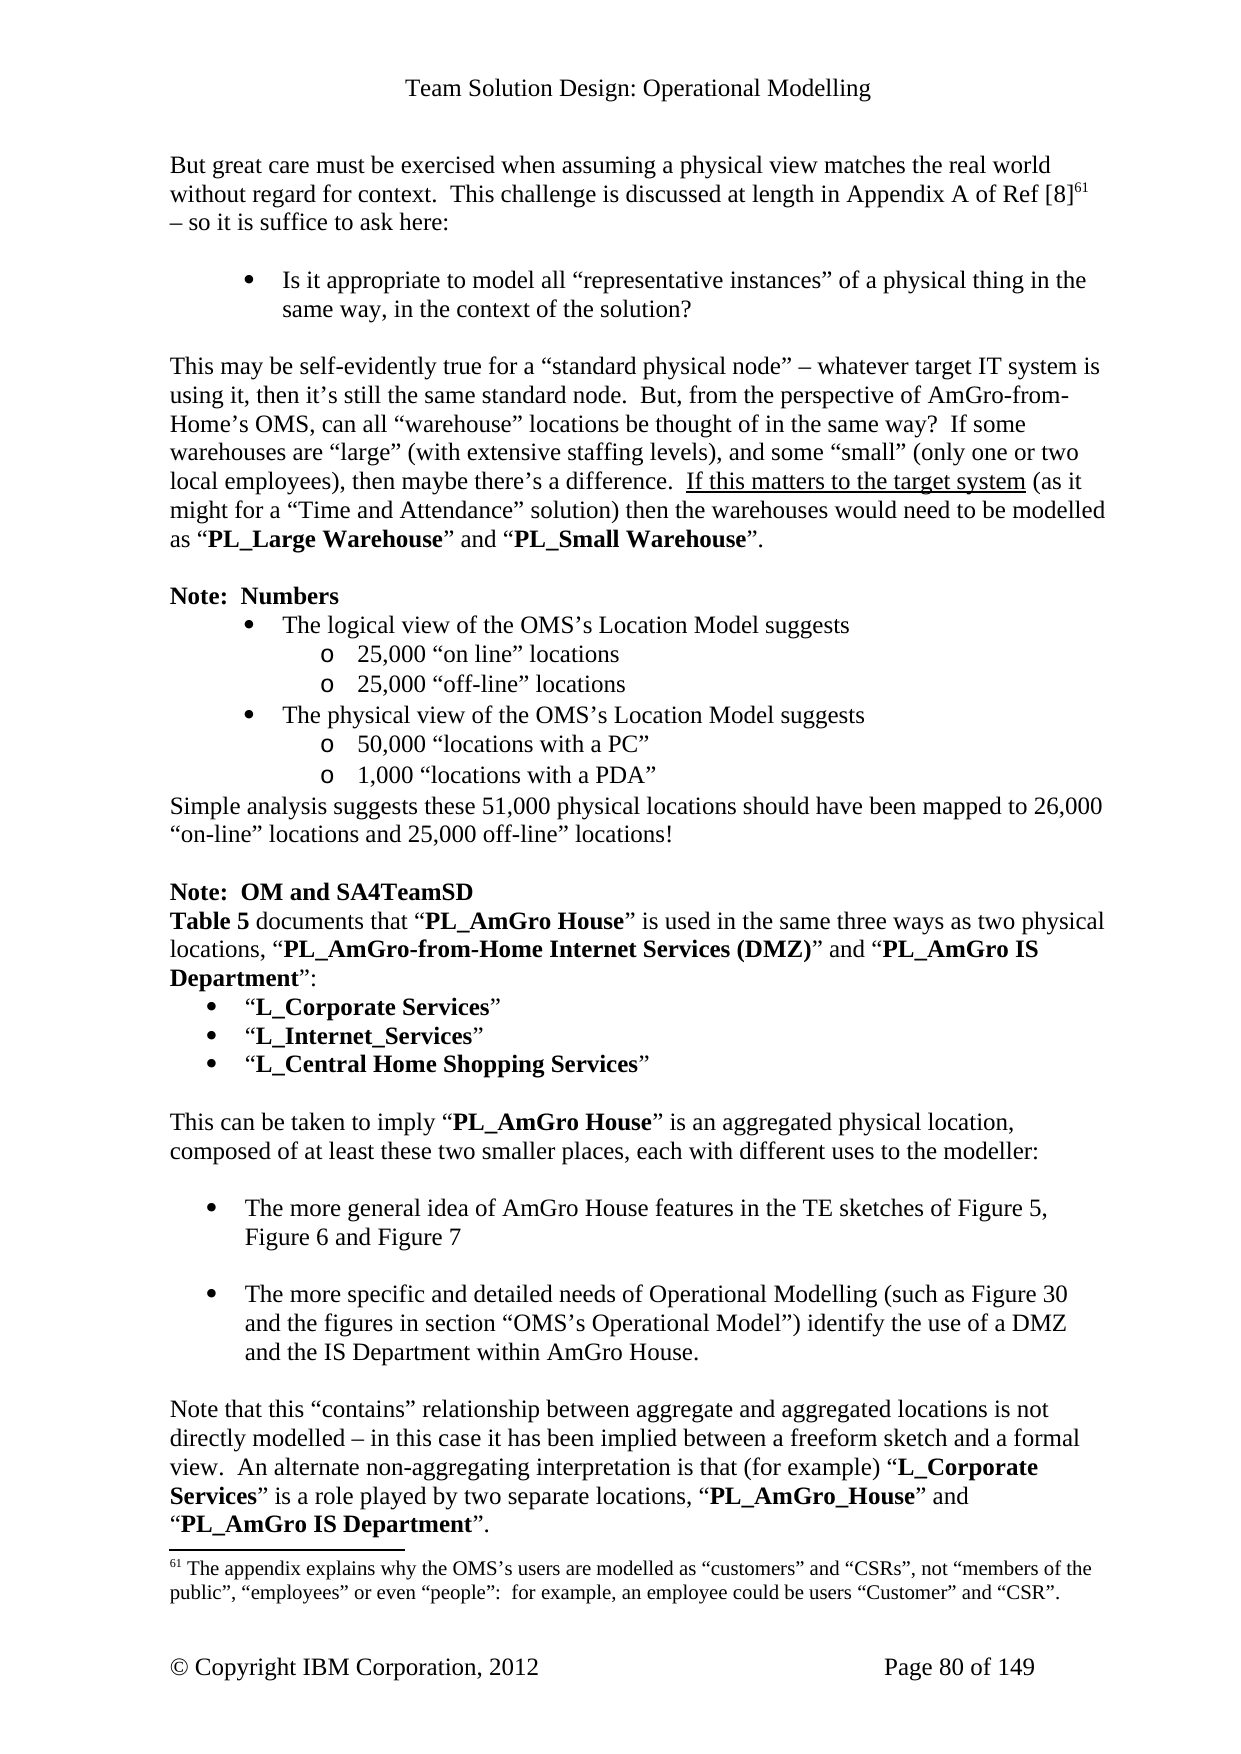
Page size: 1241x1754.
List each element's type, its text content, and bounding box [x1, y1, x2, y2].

text Note: Numbers [169, 581, 1107, 610]
list Is it appropriate to model all “representative instances” of a physical thing in the same way, in the context of the solution? [244, 265, 1107, 322]
list The more general idea of AmGro House features in the TE sketches of Figure 5, Figure 6 and Figure 7 [207, 1193, 1107, 1279]
text Note: OM and SA4TeamSD Table 5 documents that “PL_AmGro House” is used in the same three ways as two physical locations, “PL_AmGro-from-Home Internet Services (DMZ)” and “PL_AmGro IS Department”: [169, 877, 1107, 992]
list “L_Central Home Shopping Services” [207, 1049, 1107, 1078]
text This can be taken to imply “PL_AmGro House” is an aggregated physical location, composed of at least these two smaller places, each with different uses to the modeller: [169, 1107, 1107, 1164]
list The more specific and detailed needs of Operational Modelling (such as Figure 30 and the figures in section “OMS’s Operational Model”) identify the use of a DMZ and the IS Department within AmGro House. [207, 1279, 1107, 1366]
list 25,000 “off-line” locations [319, 669, 1107, 700]
list “L_Internet_Services” [207, 1021, 1107, 1049]
text This may be self-evidently true for a “standard physical node” – whatever target IT system is using it, then it’s still the same standard node. But, from the perspective of AmGro-from-Home’s OMS, can all “warehouse” locations be thought of in the same way? If some warehouses are “large” (with extensive staffing levels), and some “small” (only one or two local employees), then maybe there’s a difference. If this matters to the target system (as it might for a “Time and Attendance” solution) then the warehouses would need to be modelled as “PL_Large Warehouse” and “PL_Small Warehouse”. [169, 351, 1107, 552]
text But great care must be exercised when assuming a physical view matches the real world without regard for context. This challenge is discussed at length in Appendix A of Ref [6] – so it is suffice to ask here: [169, 150, 1107, 236]
list The physical view of the OMS’s Location Model suggests [244, 700, 1107, 729]
text Simple analysis suggests these 51,000 physical locations should have been mapped to 26,000 “on-line” locations and 25,000 off-line” locations! [169, 791, 1107, 848]
list 1,000 “locations with a PDA” [319, 760, 1107, 791]
list “L_Corporate Services” [207, 992, 1107, 1021]
list The logical view of the OMS’s Location Model suggests [244, 610, 1107, 639]
list 25,000 “on line” locations [319, 639, 1107, 669]
text The appendix explains why the OMS’s users are modelled as “customers” and “CSRs”, not “members of the public”, “employees” or even “people”: for example, an employee could be users “Customer” and “CSR”. [169, 1556, 1107, 1604]
list 50,000 “locations with a PC” [319, 729, 1107, 760]
text Note that this “contains” relationship between aggregate and aggregated locations is not directly modelled – in this case it has been implied between a freeform sketch and a formal view. An alternate non-aggregating interpretation is that (for example) “L_Corporate Services” is a role played by two separate locations, “PL_AmGro_House” and “PL_AmGro IS Department”. [169, 1394, 1107, 1538]
